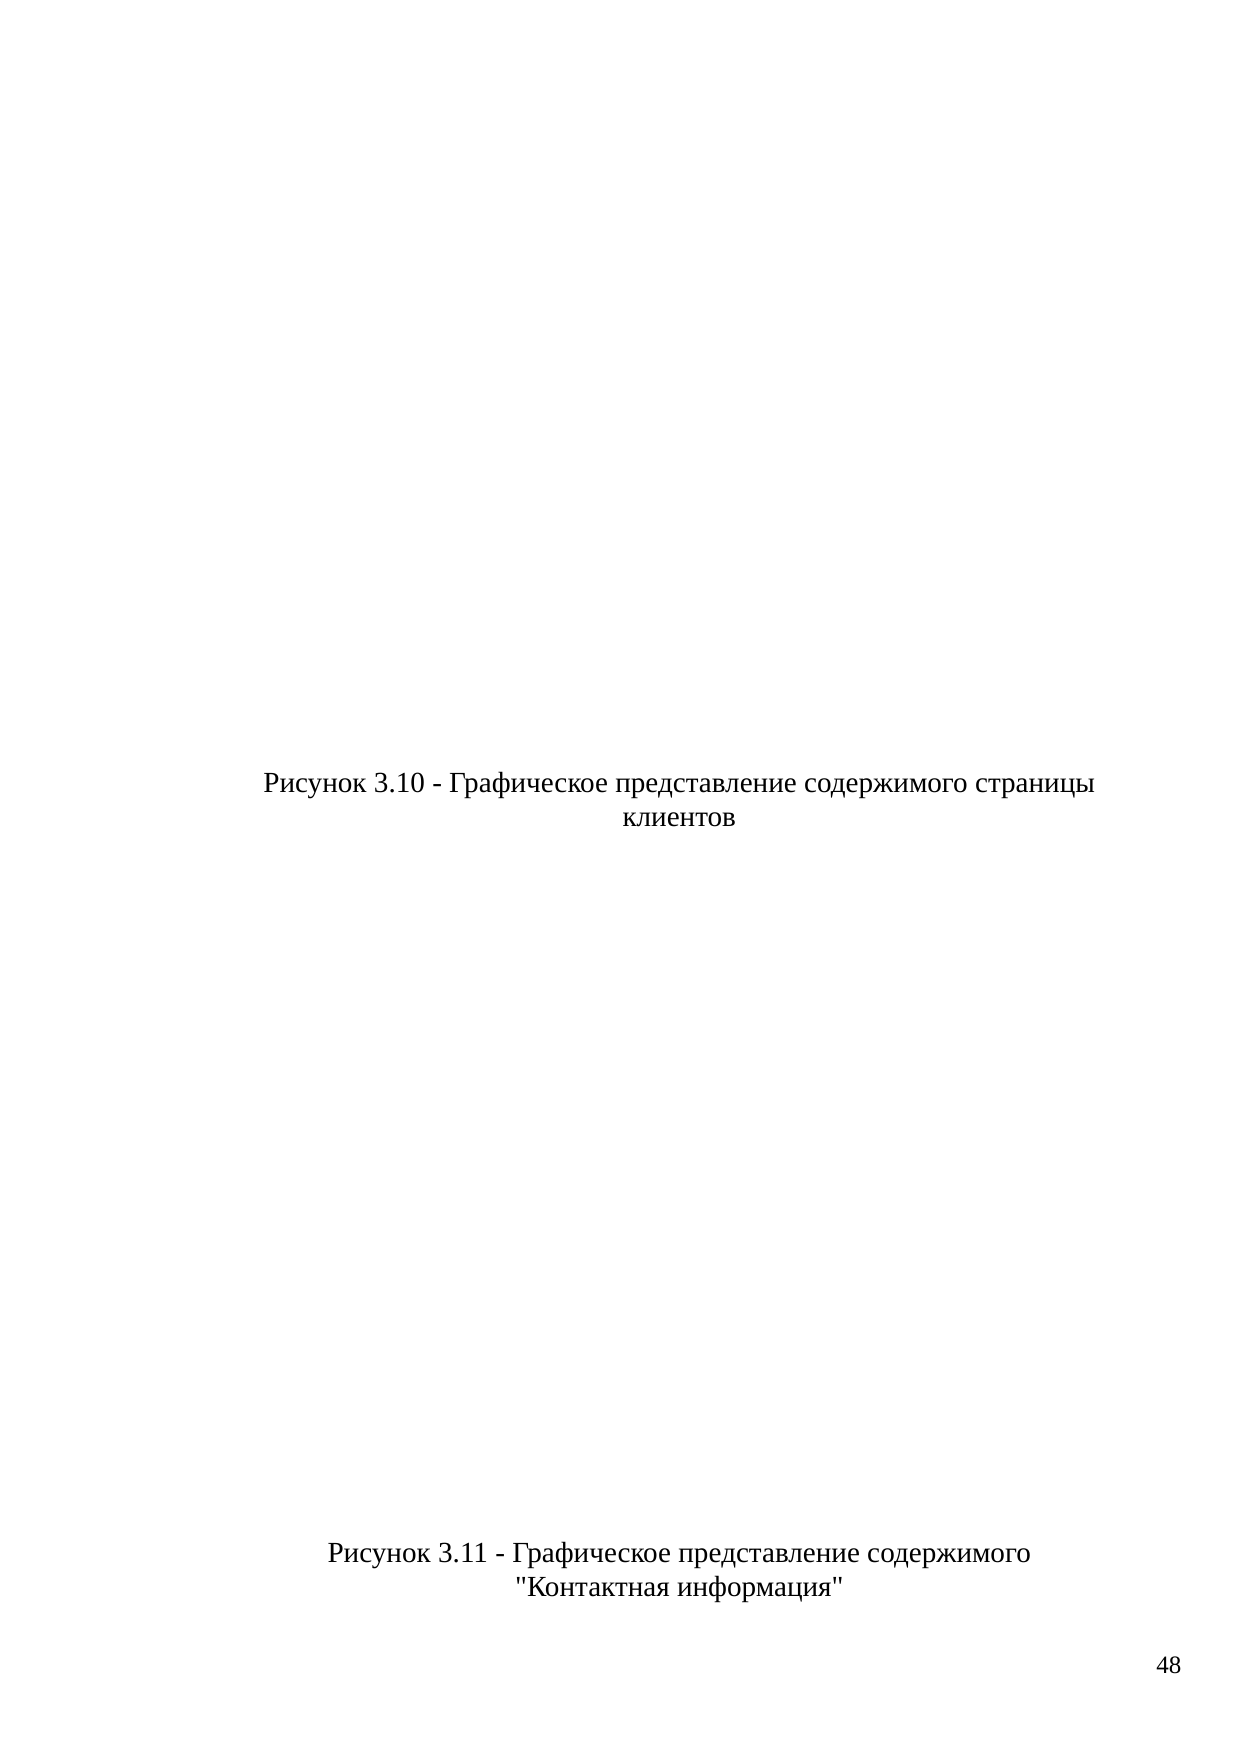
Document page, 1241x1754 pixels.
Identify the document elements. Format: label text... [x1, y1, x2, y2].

text Рисунок 3.10 - Графическое представление содержимого страницы клиентов [255, 87, 1103, 832]
text Рисунок 3.11 - Графическое представление содержимого "Контактная информация" [312, 874, 1046, 1602]
